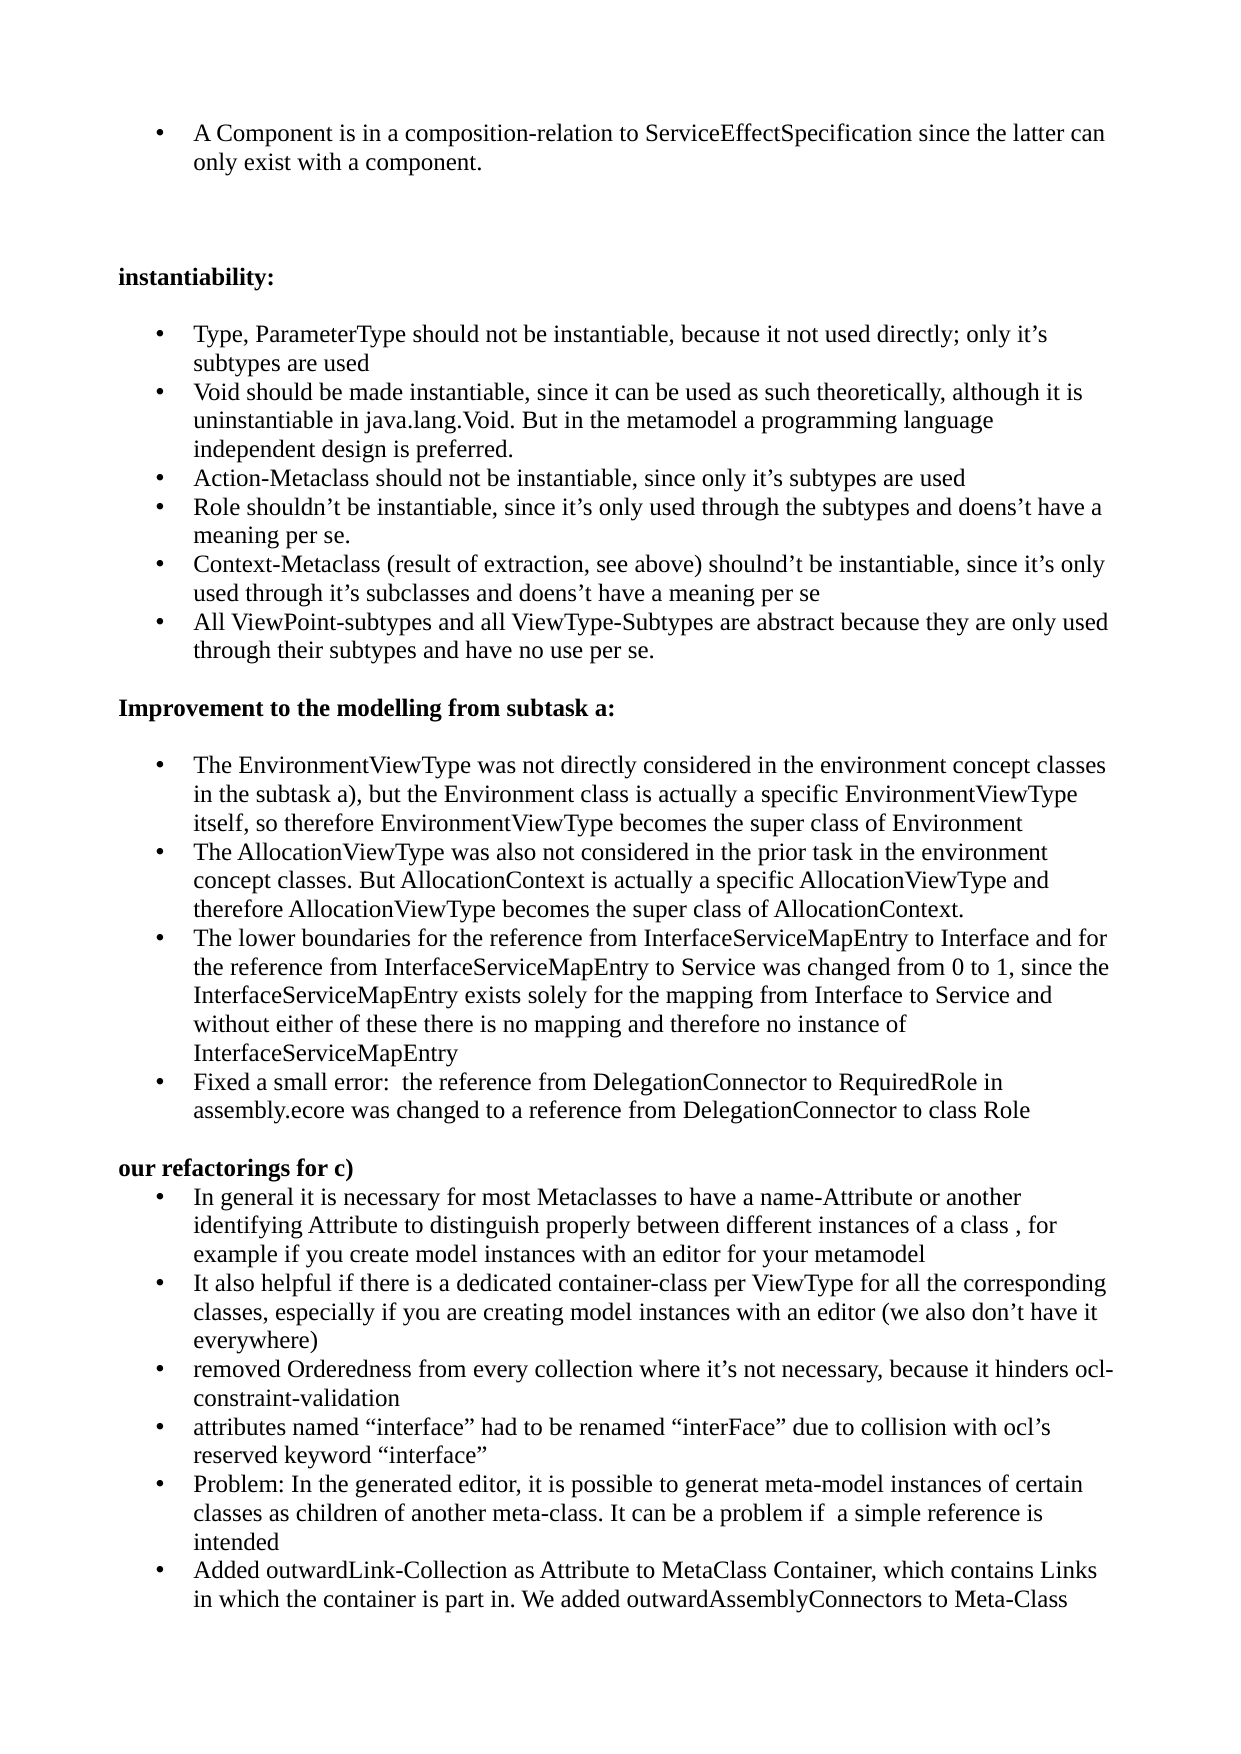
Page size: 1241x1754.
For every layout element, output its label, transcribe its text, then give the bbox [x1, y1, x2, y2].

list Added outwardLink-Collection as Attribute to MetaClass Container, which contains Links in which the container is part in. We added outwardAssemblyConnectors to Meta-Class [156, 1556, 1122, 1613]
list All ViewPoint-subtypes and all ViewType-Subtypes are abstract because they are only used through their subtypes and have no use per se. [156, 607, 1122, 664]
list The AllocationViewType was also not considered in the prior task in the environment concept classes. But AllocationContext is actually a specific AllocationViewType and therefore AllocationViewType becomes the super class of AllocationContext. [156, 837, 1122, 923]
list The EnvironmentViewType was not directly considered in the environment concept classes in the subtask a), but the Environment class is actually a specific EnvironmentViewType itself, so therefore EnvironmentViewType becomes the super class of Environment [156, 751, 1122, 837]
text Improvement to the modelling from subtask a: [118, 693, 1122, 722]
list Fixed a small error: the reference from DelegationConnector to RequiredRole in assembly.ecore was changed to a reference from DelegationConnector to class Role [156, 1067, 1122, 1124]
text our refactorings for c) [118, 1153, 1122, 1182]
list The lower boundaries for the reference from InterfaceServiceMapEntry to Interface and for the reference from InterfaceServiceMapEntry to Service was changed from 0 to 1, since the InterfaceServiceMapEntry exists solely for the mapping from Interface to Service and without either of these there is no mapping and therefore no instance of InterfaceServiceMapEntry [156, 923, 1122, 1067]
text instantiability: [118, 262, 1122, 291]
list Problem: In the generated editor, it is possible to generat meta-model instances of certain classes as children of another meta-class. It can be a problem if a simple reference is intended [156, 1469, 1122, 1556]
list Context-Metaclass (result of extraction, see above) shoulnd’t be instantiable, since it’s only used through it’s subclasses and doens’t have a meaning per se [156, 549, 1122, 607]
list In general it is necessary for most Metaclasses to have a name-Attribute or another identifying Attribute to distinguish properly between different instances of a class , for example if you create model instances with an editor for your metamodel [156, 1182, 1122, 1268]
list It also helpful if there is a dedicated container-class per ViewType for all the corresponding classes, especially if you are creating model instances with an editor (we also don’t have it everywhere) [156, 1268, 1122, 1354]
list Action-Metaclass should not be instantiable, since only it’s subtypes are used [156, 463, 1122, 492]
list attributes named “interface” had to be renamed “interFace” due to collision with ocl’s reserved keyword “interface” [156, 1412, 1122, 1469]
list Type, ParameterType should not be instantiable, because it not used directly; only it’s subtypes are used [156, 319, 1122, 377]
list removed Orderedness from every collection where it’s not necessary, because it hinders ocl-constraint-validation [156, 1354, 1122, 1412]
list Role shouldn’t be instantiable, since it’s only used through the subtypes and doens’t have a meaning per se. [156, 492, 1122, 549]
list A Component is in a composition-relation to ServiceEffectSpecification since the latter can only exist with a component. [156, 118, 1122, 176]
list Void should be made instantiable, since it can be used as such theoretically, although it is uninstantiable in java.lang.Void. But in the metamodel a programming language independent design is preferred. [156, 377, 1122, 463]
